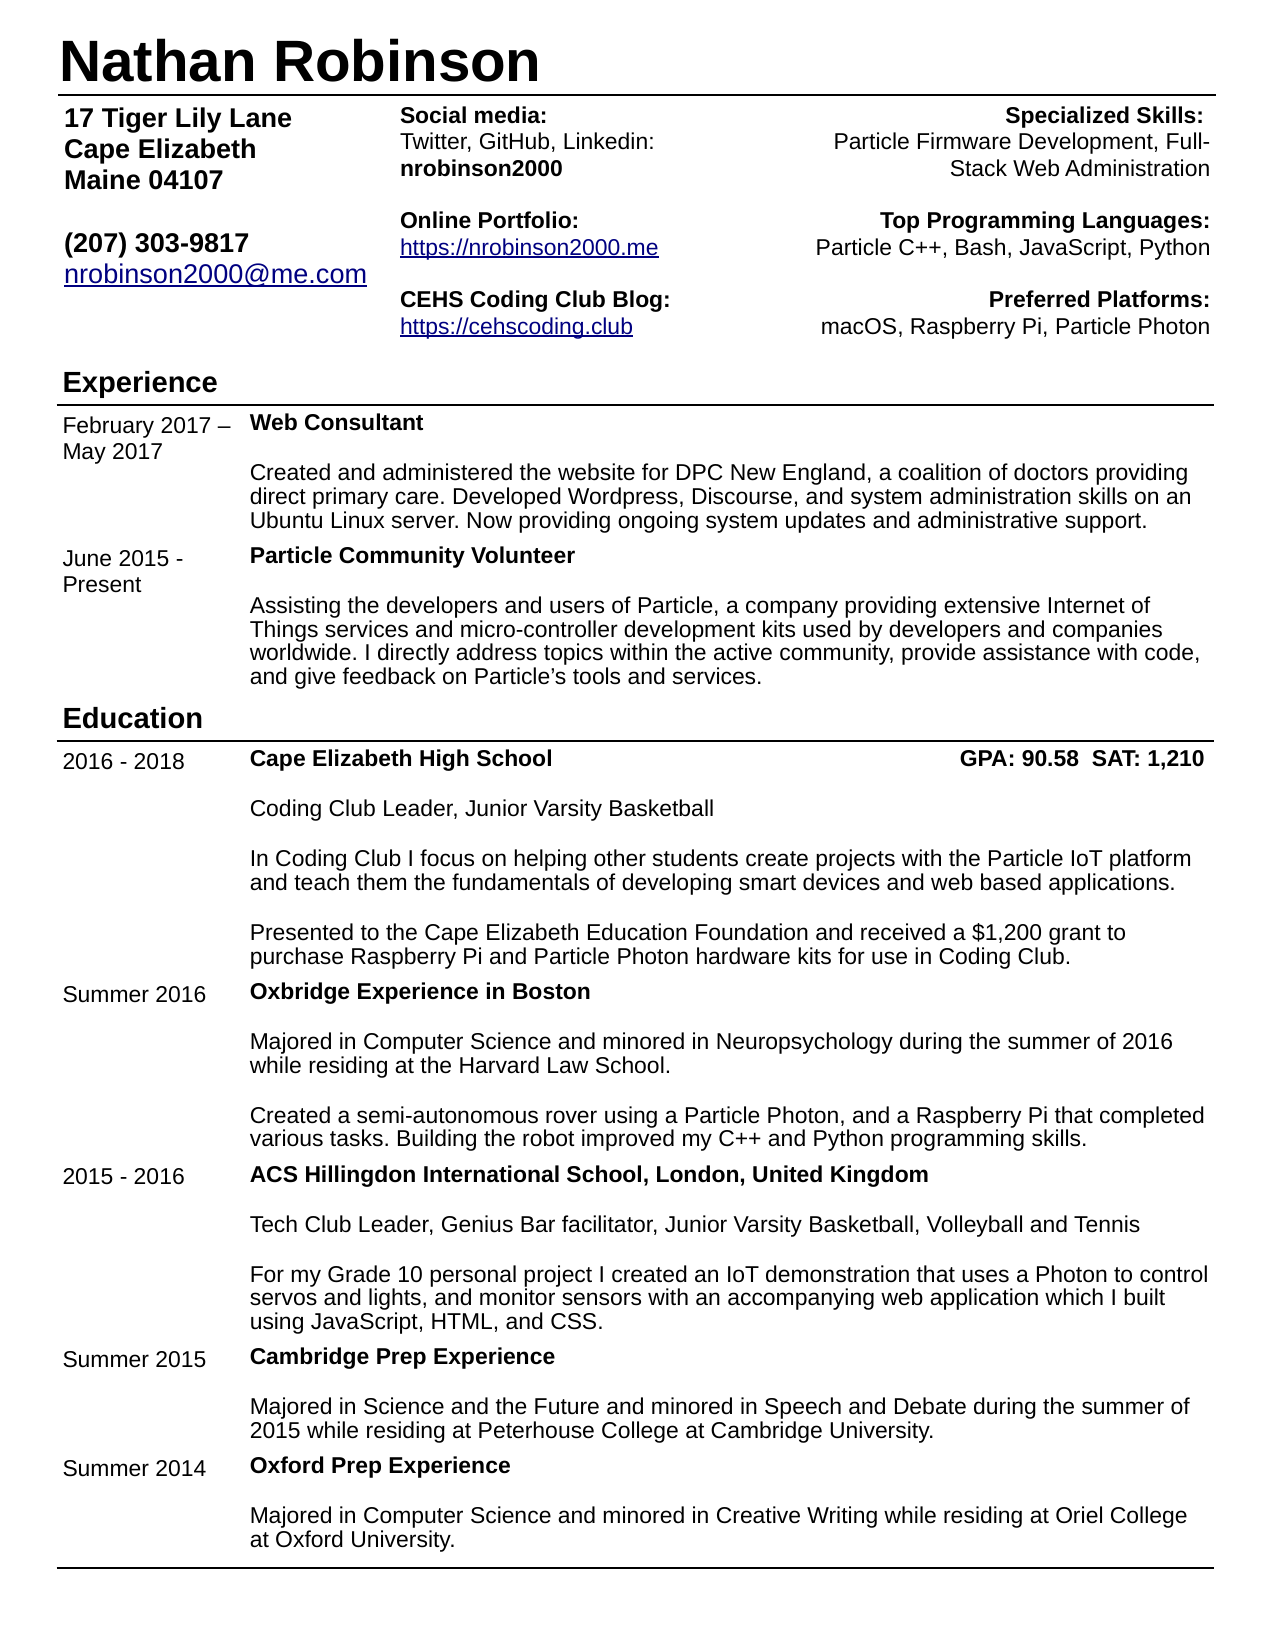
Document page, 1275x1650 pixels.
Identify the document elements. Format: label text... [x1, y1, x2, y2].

table_cell Cambridge Prep Experience Majored in Science and the Future and minored in Speech and Debate during the summer of 2015 while residing at Peterhouse College at Cambridge University. [244, 1340, 1214, 1449]
table_cell Particle Community Volunteer Assisting the developers and users of Particle, a company providing extensive Internet of Things services and micro-controller development kits used by developers and companies worldwide. I directly address topics within the active community, provide assistance with code, and give feedback on Particle’s tools and services. [244, 539, 1214, 695]
table_cell June 2015 - Present [57, 539, 244, 695]
table_cell [244, 695, 1214, 740]
table_cell Summer 2016 [57, 975, 244, 1157]
table_header Social media: Twitter, GitHub, Linkedin: nrobinson2000 Online Portfolio: https://nrobinson2000.me CEHS Coding Club Blog: https://cehscoding.club [394, 96, 796, 345]
table_cell 2015 - 2016 [57, 1158, 244, 1340]
text Nathan Robinson [59, 27, 1216, 94]
table_cell Education [57, 695, 244, 740]
table_cell Oxbridge Experience in Boston Majored in Computer Science and minored in Neuropsychology during the summer of 2016 while residing at the Harvard Law School. Created a semi-autonomous rover using a Particle Photon, and a Raspberry Pi that completed various tasks. Building the robot improved my C++ and Python programming skills. [244, 975, 1214, 1157]
table_header Experience [57, 359, 244, 404]
table_header Specialized Skills: Particle Firmware Development, Full-Stack Web Administration Top Programming Languages: Particle C++, Bash, JavaScript, Python Preferred Platforms: macOS, Raspberry Pi, Particle Photon [796, 96, 1216, 345]
table_cell Summer 2014 [57, 1449, 244, 1567]
table_cell Oxford Prep Experience Majored in Computer Science and minored in Creative Writing while residing at Oriel College at Oxford University. [244, 1449, 1214, 1567]
table_cell Summer 2015 [57, 1340, 244, 1449]
table_header 17 Tiger Lily Lane Cape Elizabeth Maine 04107 (207) 303-9817 nrobinson2000@me.com [58, 96, 394, 345]
table_cell Cape Elizabeth High School GPA: 90.58 SAT: 1,210 Coding Club Leader, Junior Varsity Basketball In Coding Club I focus on helping other students create projects with the Particle IoT platform and teach them the fundamentals of developing smart devices and web based applications. Presented to the Cape Elizabeth Education Foundation and received a $1,200 grant to purchase Raspberry Pi and Particle Photon hardware kits for use in Coding Club. [244, 742, 1214, 975]
table_cell 2016 - 2018 [57, 742, 244, 975]
table_cell February 2017 – May 2017 [57, 406, 244, 539]
table_header [244, 359, 1214, 404]
table_cell ACS Hillingdon International School, London, United Kingdom Tech Club Leader, Genius Bar facilitator, Junior Varsity Basketball, Volleyball and Tennis For my Grade 10 personal project I created an IoT demonstration that uses a Photon to control servos and lights, and monitor sensors with an accompanying web application which I built using JavaScript, HTML, and CSS. [244, 1158, 1214, 1340]
table_cell Web Consultant Created and administered the website for DPC New England, a coalition of doctors providing direct primary care. Developed Wordpress, Discourse, and system administration skills on an Ubuntu Linux server. Now providing ongoing system updates and administrative support. [244, 406, 1214, 539]
